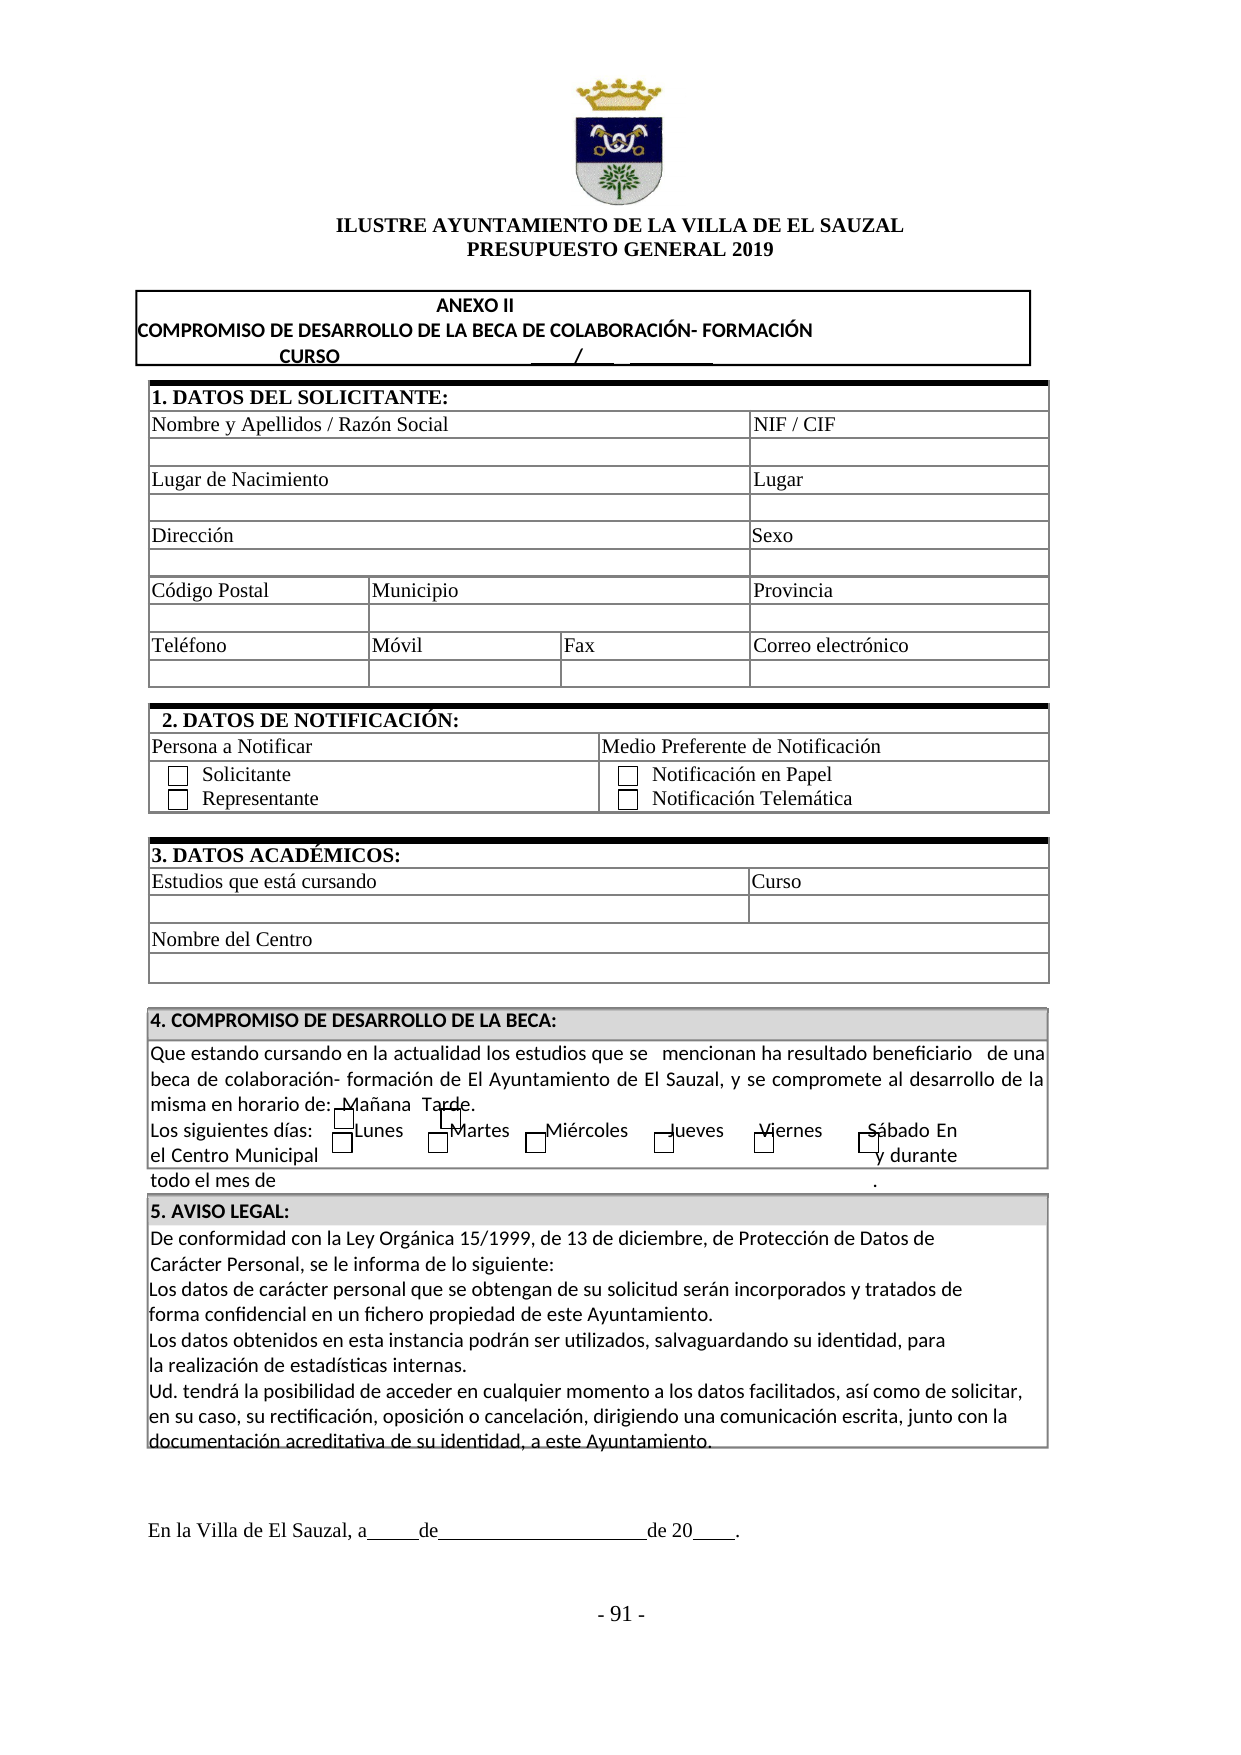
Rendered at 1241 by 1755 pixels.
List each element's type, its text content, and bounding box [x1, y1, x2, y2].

table_cell Lugar [751, 467, 1048, 493]
table_cell Correo electrónico [751, 633, 1048, 658]
table_cell Nombre y Apellidos / Razón Social [150, 412, 749, 437]
table_cell [751, 661, 1048, 686]
table_cell Dirección [150, 522, 749, 548]
table_cell [150, 495, 749, 520]
table_cell Sexo [751, 522, 1048, 548]
table_cell Estudios que está cursando [150, 869, 748, 894]
table_cell NIF / CIF [751, 412, 1048, 437]
table_cell [150, 954, 1048, 982]
table_cell Teléfono [150, 633, 368, 658]
table_cell [751, 605, 1048, 631]
table_cell Medio Preferente de Notificación [600, 734, 1048, 759]
table_cell Nombre del Centro [150, 924, 1048, 952]
table_cell Municipio [370, 578, 749, 603]
table_cell Lugar de Nacimiento [150, 467, 749, 493]
table_cell Móvil [370, 633, 560, 658]
table_cell Solicitante Representante [150, 762, 598, 811]
table_cell Fax [562, 633, 749, 658]
table_cell [750, 896, 1048, 922]
table_cell Código Postal [150, 578, 368, 603]
table_cell Provincia [751, 578, 1048, 603]
table_cell Persona a Notificar [150, 734, 598, 759]
table_cell [370, 661, 560, 686]
table_cell [751, 495, 1048, 520]
table_cell Curso [750, 869, 1048, 894]
table_cell [562, 661, 749, 686]
table_cell [150, 439, 749, 465]
table_cell [150, 661, 368, 686]
table_header 3. DATOS ACADÉMICOS: [150, 844, 1048, 867]
table_cell [150, 605, 368, 631]
table_header 2. DATOS DE NOTIFICACIÓN: [150, 709, 1048, 732]
table_cell [150, 896, 748, 922]
table_cell Notificación en Papel Notificación Telemática [600, 762, 1048, 811]
table_cell [751, 550, 1048, 575]
text En la Villa de El Sauzal, a de de 20 . [148, 1518, 1141, 1542]
table_cell [751, 439, 1048, 465]
table_cell [150, 550, 749, 575]
table_cell [370, 605, 749, 631]
table_header 1. DATOS DEL SOLICITANTE: [150, 386, 1048, 409]
